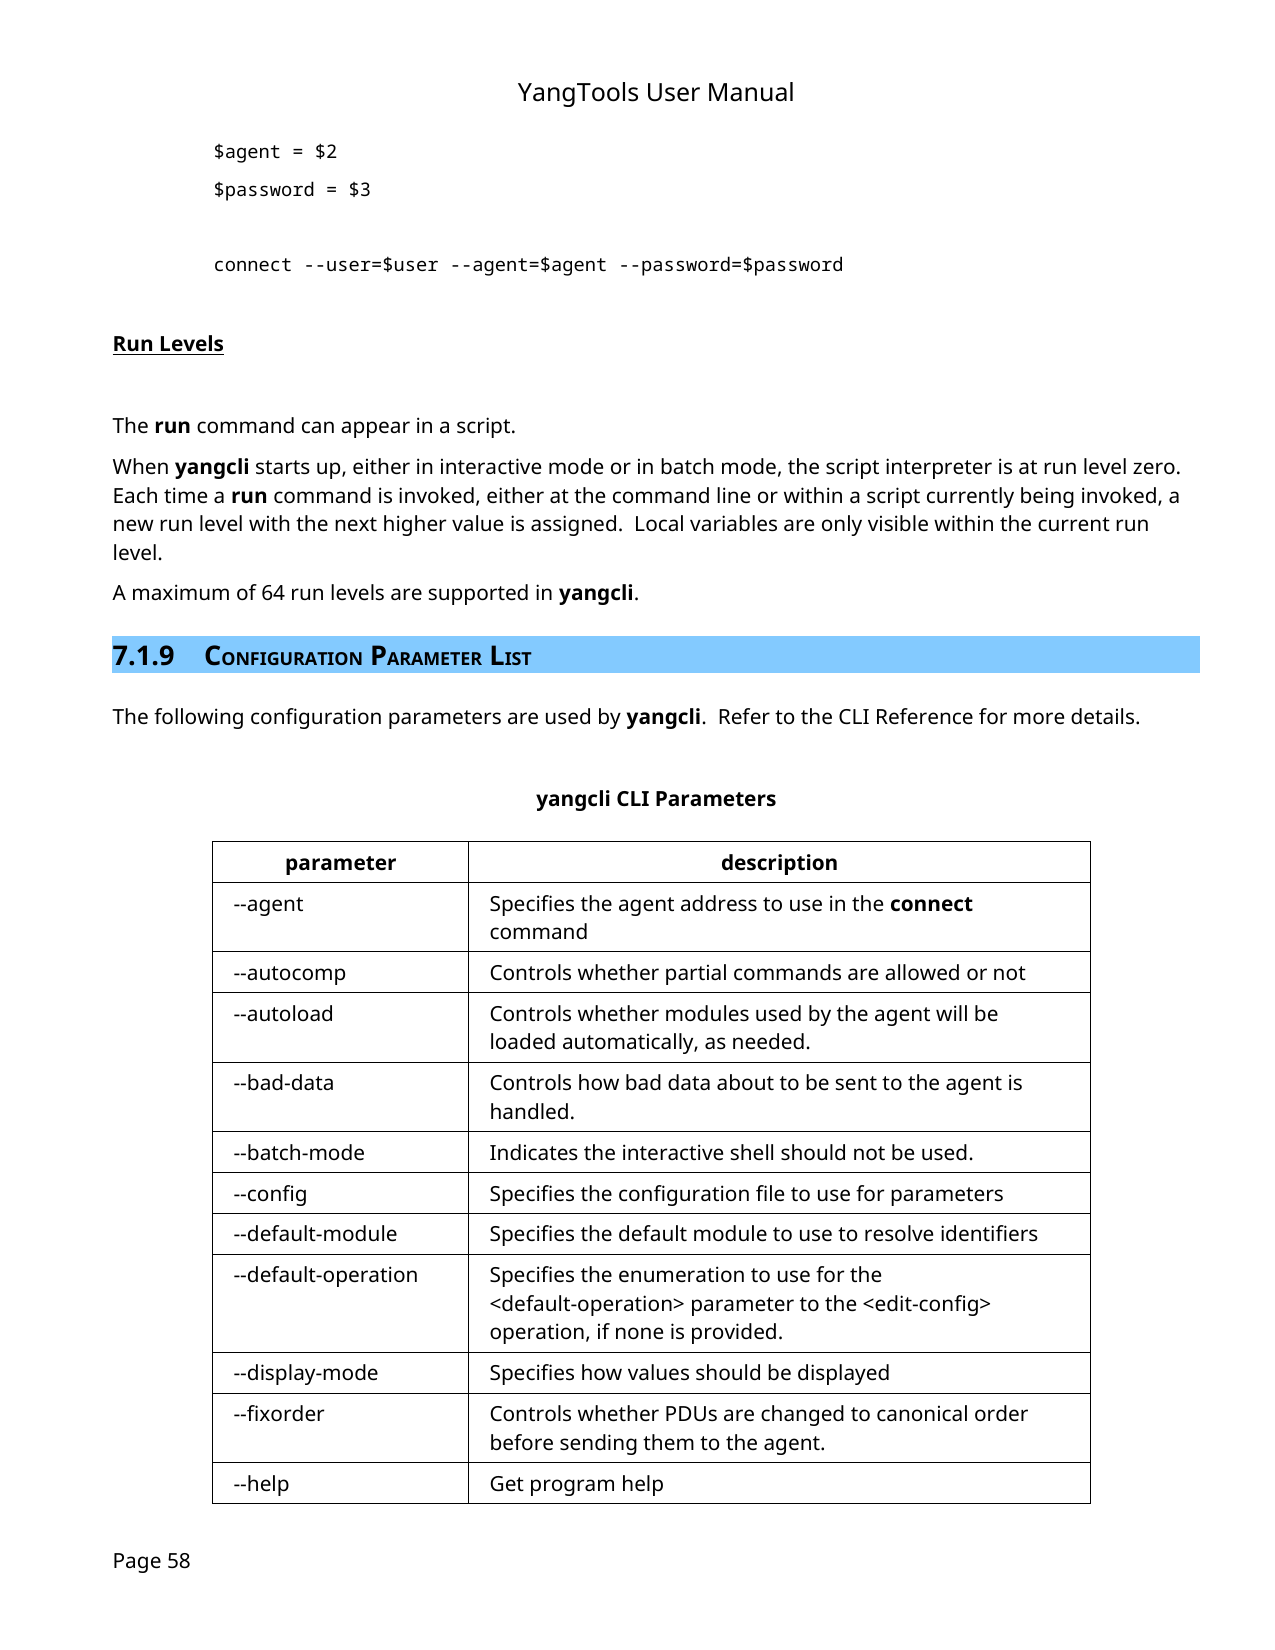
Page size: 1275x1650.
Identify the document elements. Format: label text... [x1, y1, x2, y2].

table_cell Specifies the agent address to use in the connect command [469, 883, 1090, 951]
table_cell --default-module [213, 1214, 468, 1254]
table_cell Specifies the default module to use to resolve identifiers [469, 1214, 1090, 1254]
table_cell Specifies the enumeration to use for the <default-operation> parameter to the <edit-config> operation, if none is provided. [469, 1255, 1090, 1352]
table_cell --autoload [213, 993, 468, 1062]
text When yangcli starts up, either in interactive mode or in batch mode, the script interpreter is at run level zero. Each time a run command is invoked, either at the command line or within a script currently being invoked, a new run level with the next higher value is assigned. Local variables are only visible within the current run level. [112, 452, 1200, 566]
table_cell Controls how bad data about to be sent to the agent is handled. [469, 1063, 1090, 1131]
table_cell Specifies the configuration file to use for parameters [469, 1173, 1090, 1213]
table_cell Controls whether partial commands are allowed or not [469, 952, 1090, 992]
text A maximum of 64 run levels are supported in yangcli. [112, 578, 1200, 607]
table_cell --batch-mode [213, 1132, 468, 1172]
text $password = $3 [139, 176, 1200, 202]
text The run command can appear in a script. [112, 411, 1200, 440]
table_cell Controls whether PDUs are changed to canonical order before sending them to the agent. [469, 1394, 1090, 1462]
table_cell Controls whether modules used by the agent will be loaded automatically, as needed. [469, 993, 1090, 1062]
table_header description [469, 842, 1090, 882]
table_cell Indicates the interactive shell should not be used. [469, 1132, 1090, 1172]
table_cell --default-operation [213, 1255, 468, 1352]
table_cell --config [213, 1173, 468, 1213]
table_cell --agent [213, 883, 468, 951]
table_cell Specifies how values should be displayed [469, 1353, 1090, 1392]
table_cell --bad-data [213, 1063, 468, 1131]
table_header parameter [213, 842, 468, 882]
text $agent = $2 [139, 138, 1200, 164]
text The following configuration parameters are used by yangcli. Refer to the CLI Reference for more details. [112, 702, 1200, 731]
table_cell --help [213, 1463, 468, 1503]
table_cell --display-mode [213, 1353, 468, 1392]
table_cell --fixorder [213, 1394, 468, 1462]
subtitle Configuration Parameter List [112, 636, 1200, 673]
text Run Levels [112, 329, 1200, 358]
text connect --user=$user --agent=$agent --password=$password [139, 251, 1200, 277]
subtitle yangcli CLI Parameters [127, 784, 1185, 812]
table_cell --autocomp [213, 952, 468, 992]
table_cell Get program help [469, 1463, 1090, 1503]
